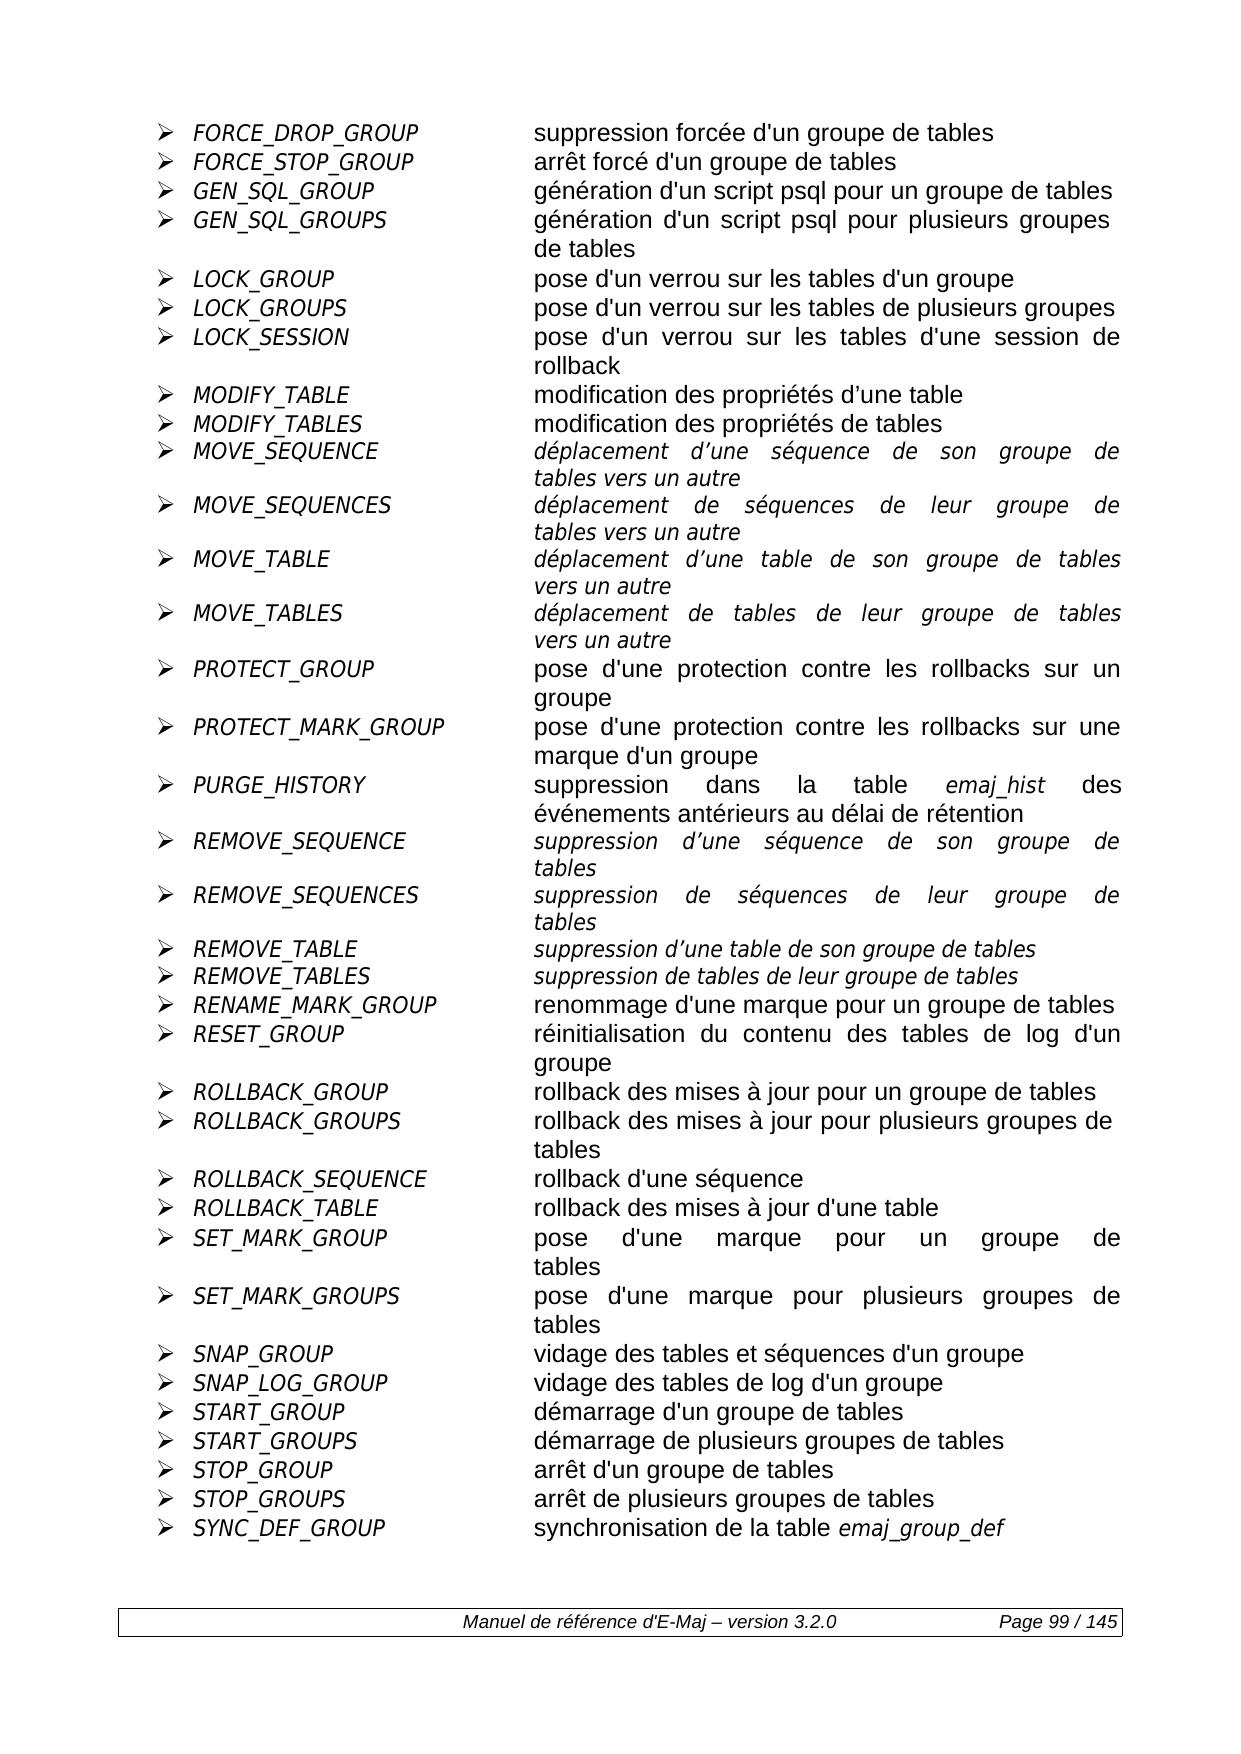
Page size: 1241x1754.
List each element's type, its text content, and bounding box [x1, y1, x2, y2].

list STOP_GROUP arrêt d'un groupe de tables [156, 1455, 1122, 1484]
list MODIFY_TABLES modification des propriétés de tables [156, 409, 1122, 438]
list LOCK_GROUP pose d'un verrou sur les tables d'un groupe [156, 263, 1122, 292]
list PROTECT_MARK_GROUP pose d'une protection contre les rollbacks sur une marque d'un groupe [156, 712, 1122, 770]
list ROLLBACK_SEQUENCE rollback d'une séquence [156, 1164, 1122, 1193]
list ROLLBACK_GROUP rollback des mises à jour pour un groupe de tables [156, 1077, 1122, 1106]
list REMOVE_SEQUENCES suppression de séquences de leur groupe de tables [156, 882, 1122, 936]
list MOVE_SEQUENCE déplacement d’une séquence de son groupe de tables vers un autre [156, 438, 1122, 492]
list ROLLBACK_GROUPS rollback des mises à jour pour plusieurs groupes de tables [156, 1106, 1122, 1164]
list START_GROUP démarrage d'un groupe de tables [156, 1397, 1122, 1426]
list ROLLBACK_TABLE rollback des mises à jour d'une table [156, 1193, 1122, 1222]
list LOCK_GROUPS pose d'un verrou sur les tables de plusieurs groupes [156, 292, 1122, 322]
list REMOVE_TABLE suppression d’une table de son groupe de tables [156, 936, 1122, 963]
list PROTECT_GROUP pose d'une protection contre les rollbacks sur un groupe [156, 654, 1122, 712]
list SNAP_GROUP vidage des tables et séquences d'un groupe [156, 1339, 1122, 1368]
list FORCE_DROP_GROUP suppression forcée d'un groupe de tables [156, 118, 1122, 147]
list MOVE_TABLE déplacement d’une table de son groupe de tables vers un autre [156, 546, 1122, 600]
list MODIFY_TABLE modification des propriétés d’une table [156, 380, 1122, 409]
list SYNC_DEF_GROUP synchronisation de la table emaj_group_def [156, 1513, 1122, 1542]
list SET_MARK_GROUPS pose d'une marque pour plusieurs groupes de tables [156, 1281, 1122, 1339]
list STOP_GROUPS arrêt de plusieurs groupes de tables [156, 1484, 1122, 1513]
list SNAP_LOG_GROUP vidage des tables de log d'un groupe [156, 1368, 1122, 1397]
list FORCE_STOP_GROUP arrêt forcé d'un groupe de tables [156, 147, 1122, 176]
list MOVE_TABLES déplacement de tables de leur groupe de tables vers un autre [156, 600, 1122, 654]
list GEN_SQL_GROUP génération d'un script psql pour un groupe de tables [156, 176, 1122, 205]
list MOVE_SEQUENCES déplacement de séquences de leur groupe de tables vers un autre [156, 492, 1122, 546]
list RESET_GROUP réinitialisation du contenu des tables de log d'un groupe [156, 1019, 1122, 1077]
list SET_MARK_GROUP pose d'une marque pour un groupe de tables [156, 1222, 1122, 1281]
list GEN_SQL_GROUPS génération d'un script psql pour plusieurs groupes de tables [156, 205, 1122, 263]
list START_GROUPS démarrage de plusieurs groupes de tables [156, 1426, 1122, 1455]
list RENAME_MARK_GROUP renommage d'une marque pour un groupe de tables [156, 990, 1122, 1019]
list REMOVE_SEQUENCE suppression d’une séquence de son groupe de tables [156, 828, 1122, 882]
list REMOVE_TABLES suppression de tables de leur groupe de tables [156, 963, 1122, 990]
list LOCK_SESSION pose d'un verrou sur les tables d'une session de rollback [156, 322, 1122, 380]
list PURGE_HISTORY suppression dans la table emaj_hist des événements antérieurs au délai de rétention [156, 770, 1122, 828]
